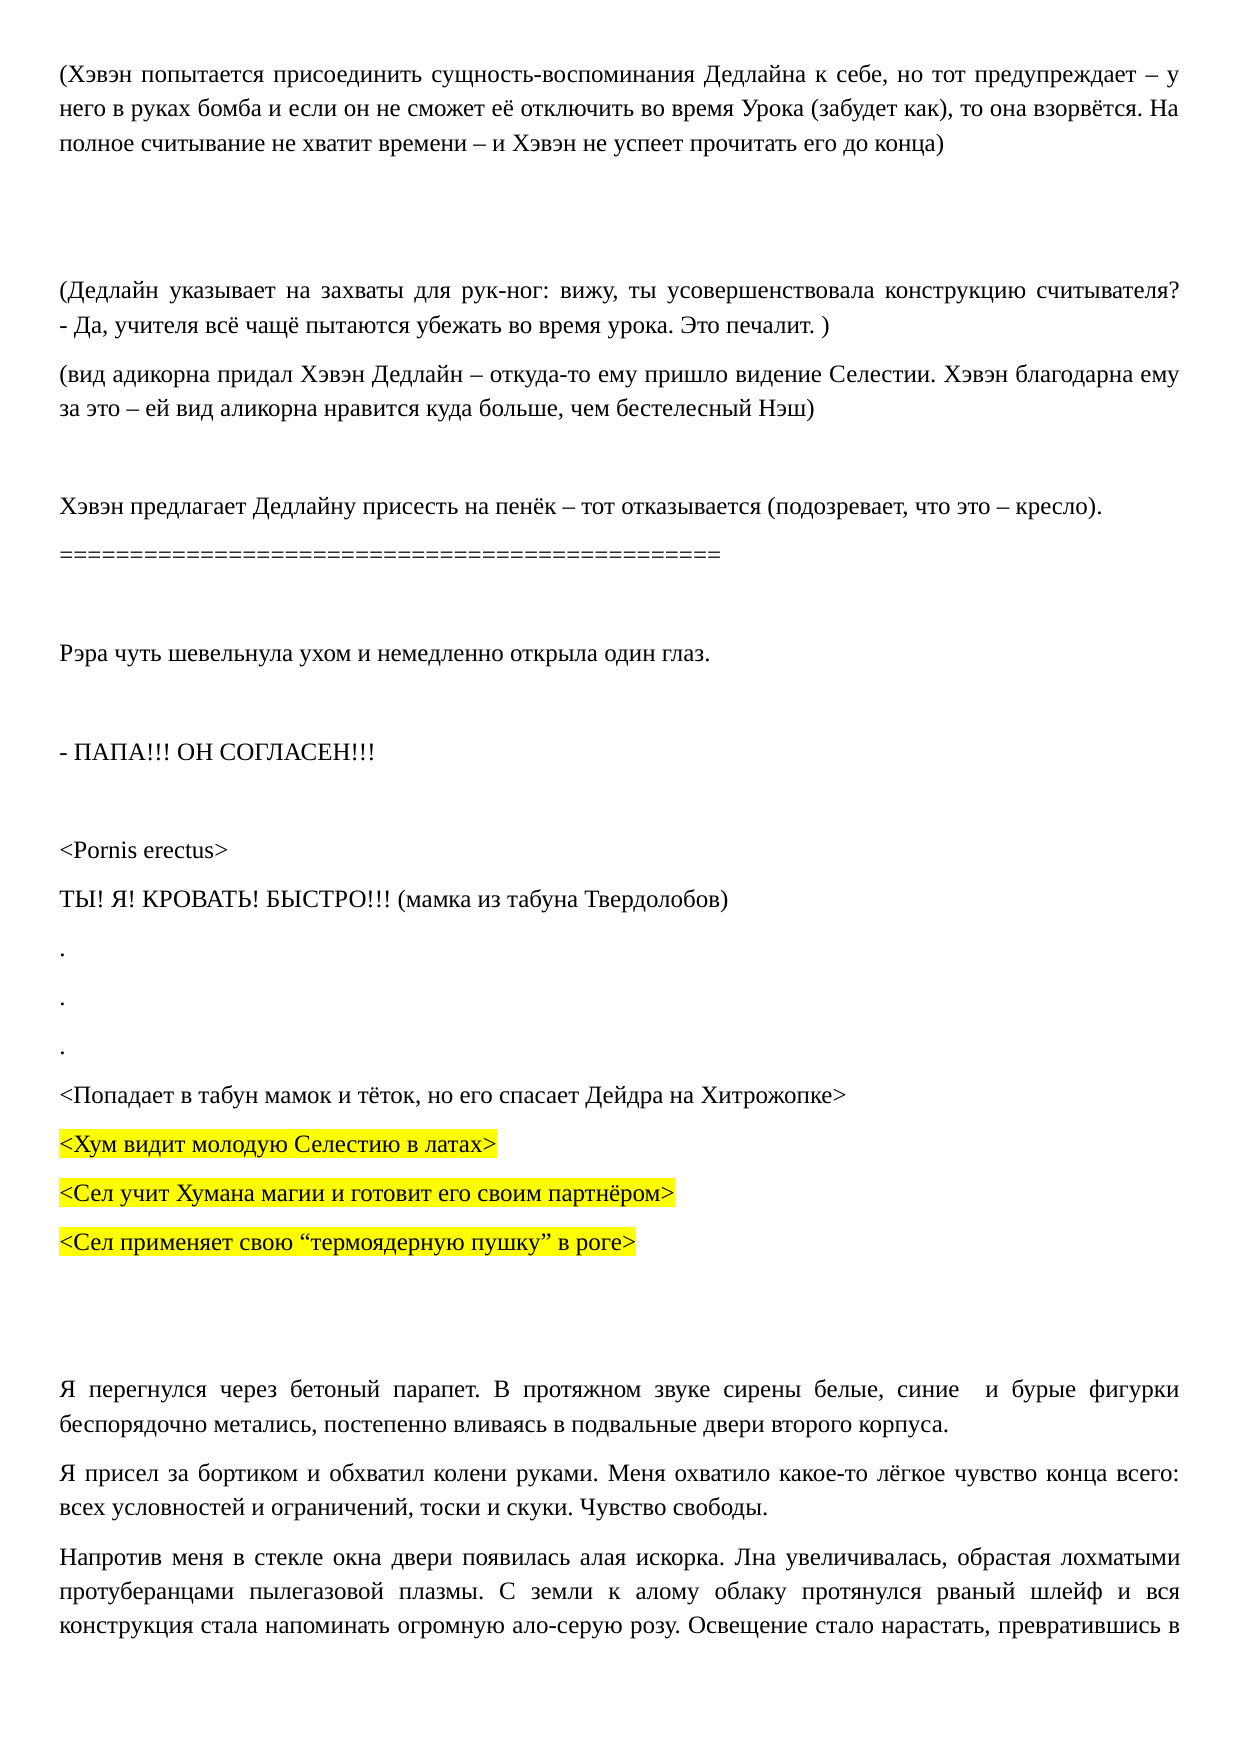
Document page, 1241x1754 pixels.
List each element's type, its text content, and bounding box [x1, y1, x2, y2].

text <Pornis erectus> [59, 835, 1181, 863]
text . [59, 982, 1181, 1011]
text (вид адикорна придал Хэвэн Дедлайн – откуда-то ему пришло видение Селестии. Хэвэн благодарна ему за это – ей вид аликорна нравится куда больше, чем бестелесный Нэш) [59, 359, 1181, 422]
text =============================================== [59, 540, 1181, 569]
text ТЫ! Я! КРОВАТЬ! БЫСТРО!!! (мамка из табуна Твердолобов) [59, 884, 1181, 913]
text - ПАПА!!! ОН СОГЛАСЕН!!! [59, 737, 1181, 765]
text . [59, 1031, 1181, 1060]
text Я присел за бортиком и обхватил колени руками. Меня охватило какое-то лёгкое чувство конца всего: всех условностей и ограничений, тоски и скуки. Чувство свободы. [59, 1458, 1181, 1521]
text <Сел учит Хумана магии и готовит его своим партнёром> [59, 1178, 1181, 1207]
text <Попадает в табун мамок и тёток, но его спасает Дейдра на Хитрожопке> [59, 1080, 1181, 1109]
text (Хэвэн попытается присоединить сущность-воспоминания Дедлайна к себе, но тот предупреждает – у него в руках бомба и если он не сможет её отключить во время Урока (забудет как), то она взорвётся. На полное считывание не хватит времени – и Хэвэн не успеет прочитать его до конца) [59, 59, 1181, 157]
text Рэра чуть шевельнула ухом и немедленно открыла один глаз. [59, 638, 1181, 667]
text <Сел применяет свою “термоядерную пушку” в роге> [59, 1227, 1181, 1256]
text (Дедлайн указывает на захваты для рук-ног: вижу, ты усовершенствовала конструкцию считывателя? - Да, учителя всё чащё пытаются убежать во время урока. Это печалит. ) [59, 275, 1181, 338]
text . [59, 933, 1181, 962]
text Напротив меня в стекле окна двери появилась алая искорка. Лна увеличивалась, обрастая лохматыми протуберанцами пылегазовой плазмы. С земли к алому облаку протянулся рваный шлейф и вся конструкция стала напоминать огромную ало-серую розу. Освещение стало нарастать, превратившись в [59, 1542, 1181, 1639]
text Я перегнулся через бетоный парапет. В протяжном звуке сирены белые, синие и бурые фигурки беспорядочно метались, постепенно вливаясь в подвальные двери второго корпуса. [59, 1374, 1181, 1438]
text <Хум видит молодую Селестию в латах> [59, 1129, 1181, 1158]
text Хэвэн предлагает Дедлайну присесть на пенёк – тот отказывается (подозревает, что это – кресло). [59, 491, 1181, 520]
